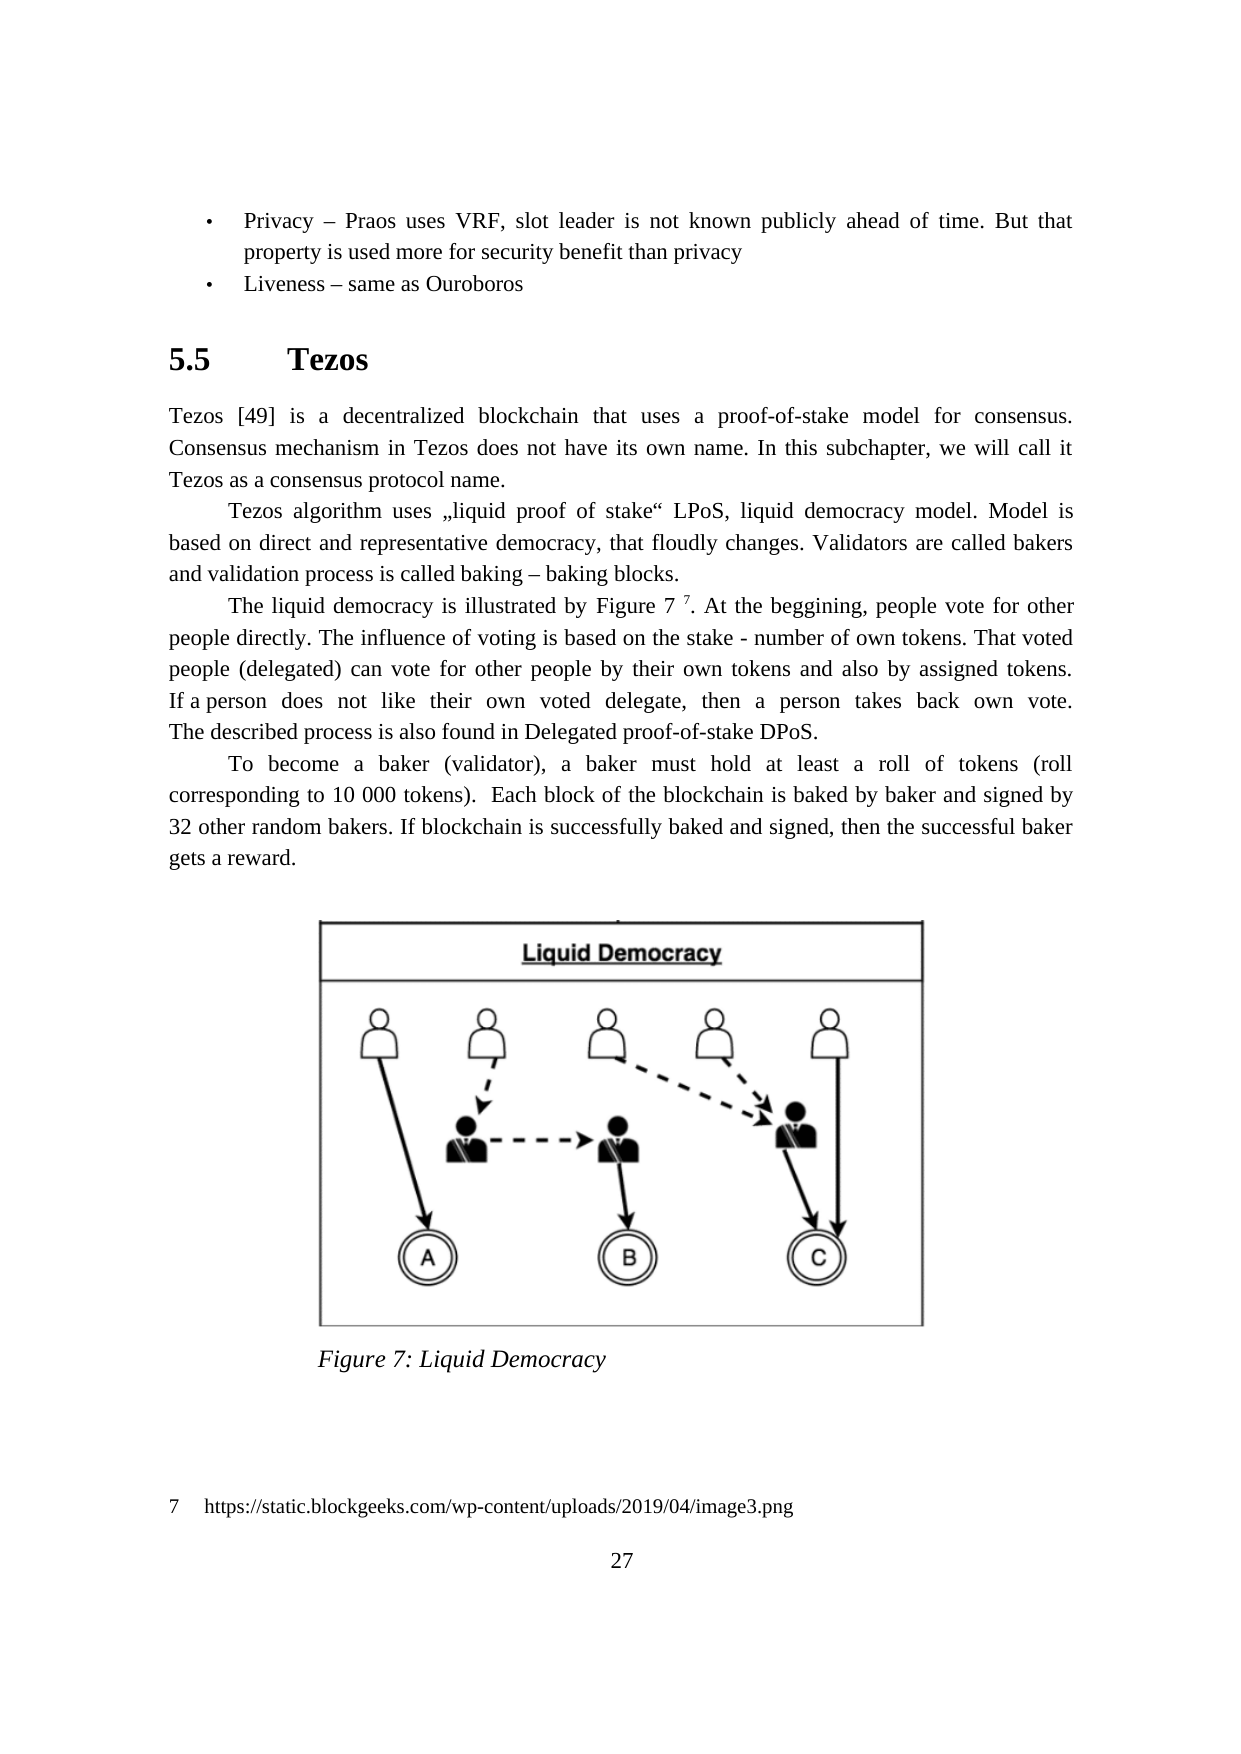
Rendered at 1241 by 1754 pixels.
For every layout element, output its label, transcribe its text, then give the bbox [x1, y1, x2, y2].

list Privacy – Praos uses VRF, slot leader is not known publicly ahead of time. But that property is used more for security benefit than privacy [206, 207, 1075, 264]
text Tezos [49] is a decentralized blockchain that uses a proof-of-stake model for consensus. Consensus mechanism in Tezos does not have its own name. In this subchapter, we will call it Tezos as a consensus protocol name. [169, 403, 1075, 492]
text Tezos algorithm uses „liquid proof of stake“ LPoS, liquid democracy model. Model is based on direct and representative democracy, that floudly changes. Validators are called bakers and validation process is called baking – baking blocks. [169, 497, 1075, 587]
picture [317, 920, 926, 1330]
list Liveness – same as Ouroboros [206, 270, 1075, 296]
text Figure 7: Liquid Democracy [318, 1330, 926, 1373]
text https://static.blockgeeks.com/wp-content/uploads/2019/04/image3.png [169, 1494, 1075, 1518]
text The liquid democracy is illustrated by Figure 7 . At the beggining, people vote for other people directly. The influence of voting is based on the stake - number of own tokens. That voted people (delegated) can vote for other people by their own tokens and also by assigned tokens. If a person does not like their own voted delegate, then a person takes back own vote. The described process is also found in Delegated proof-of-stake DPoS. [169, 592, 1075, 744]
text To become a baker (validator), a baker must hold at least a roll of tokens (roll corresponding to 10 000 tokens). Each block of the blockchain is baked by baker and signed by 32 other random bakers. If blockchain is successfully baked and signed, then the successful baker gets a reward. [169, 750, 1075, 871]
subtitle Tezos [169, 339, 1075, 377]
